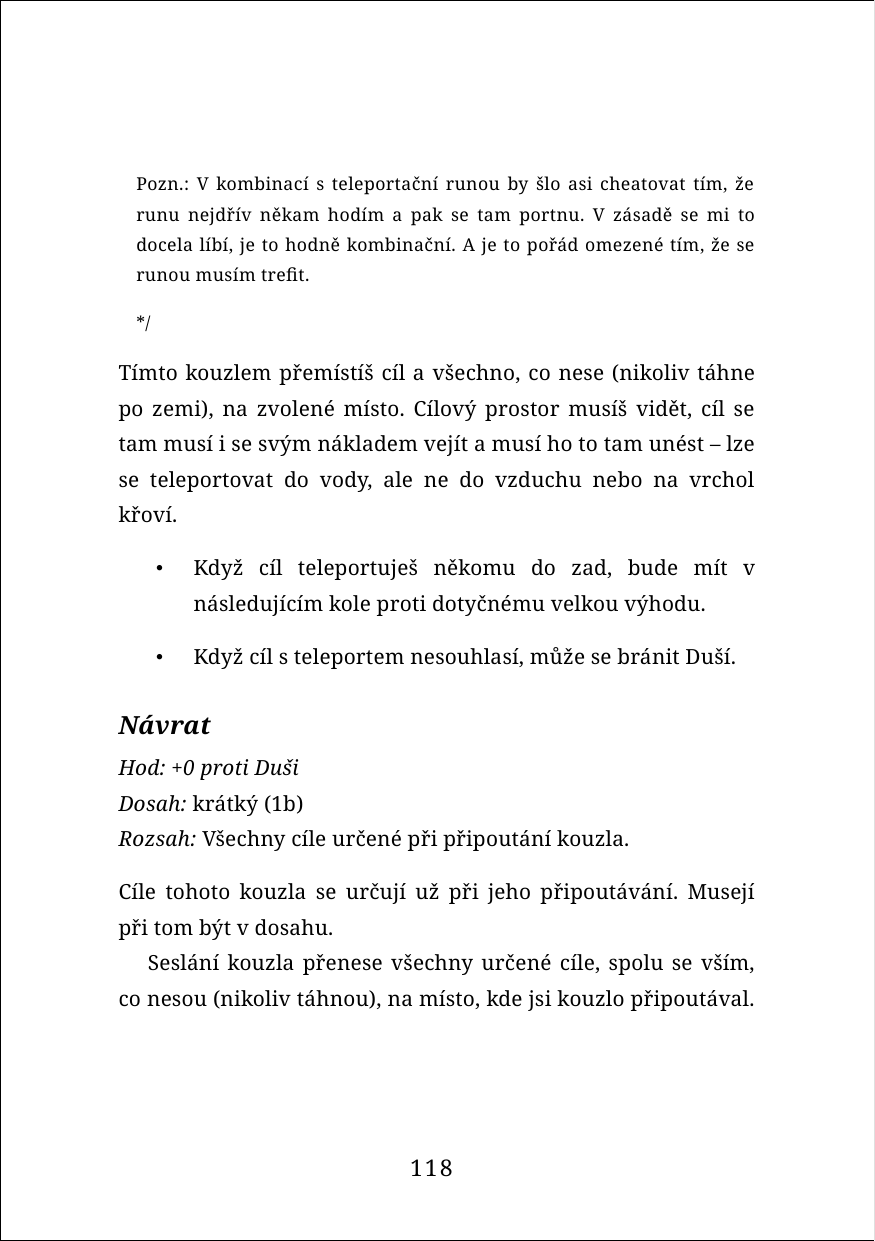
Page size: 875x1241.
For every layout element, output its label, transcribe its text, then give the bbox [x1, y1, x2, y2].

subtitle Návrat [118, 707, 756, 741]
text Pozn.: V kombinací s teleportační runou by šlo asi cheatovat tím, že runu nejdřív někam hodím a pak se tam portnu. V zásadě se mi to docela líbí, je to hodně kombinační. A je to pořád omezené tím, že se runou musím trefit. [136, 172, 756, 287]
list Když cíl s teleportem nesouhlasí, může se bránit Duší. [156, 642, 756, 671]
text Tímto kouzlem přemístíš cíl a všechno, co nese (nikoliv táhne po zemi), na zvolené místo. Cílový prostor musíš vidět, cíl se tam musí i se svým nákladem vejít a musí ho to tam unést – lze se teleportovat do vody, ale ne do vzduchu nebo na vrchol křoví. [118, 358, 756, 529]
text Hod: +0 proti Duši Dosah: krátký (1b) Rozsah: Všechny cíle určené při připoutání kouzla. [118, 753, 756, 853]
list Když cíl teleportuješ někomu do zad, bude mít v následujícím kole proti dotyčnému velkou výhodu. [156, 553, 756, 617]
text Cíle tohoto kouzla se určují už při jeho připoutávání. Musejí při tom být v dosahu. Seslání kouzla přenese všechny určené cíle, spolu se vším, co nesou (nikoliv táhnou), na místo, kde jsi kouzlo připoutával. [118, 877, 756, 1012]
text */ [136, 310, 756, 334]
